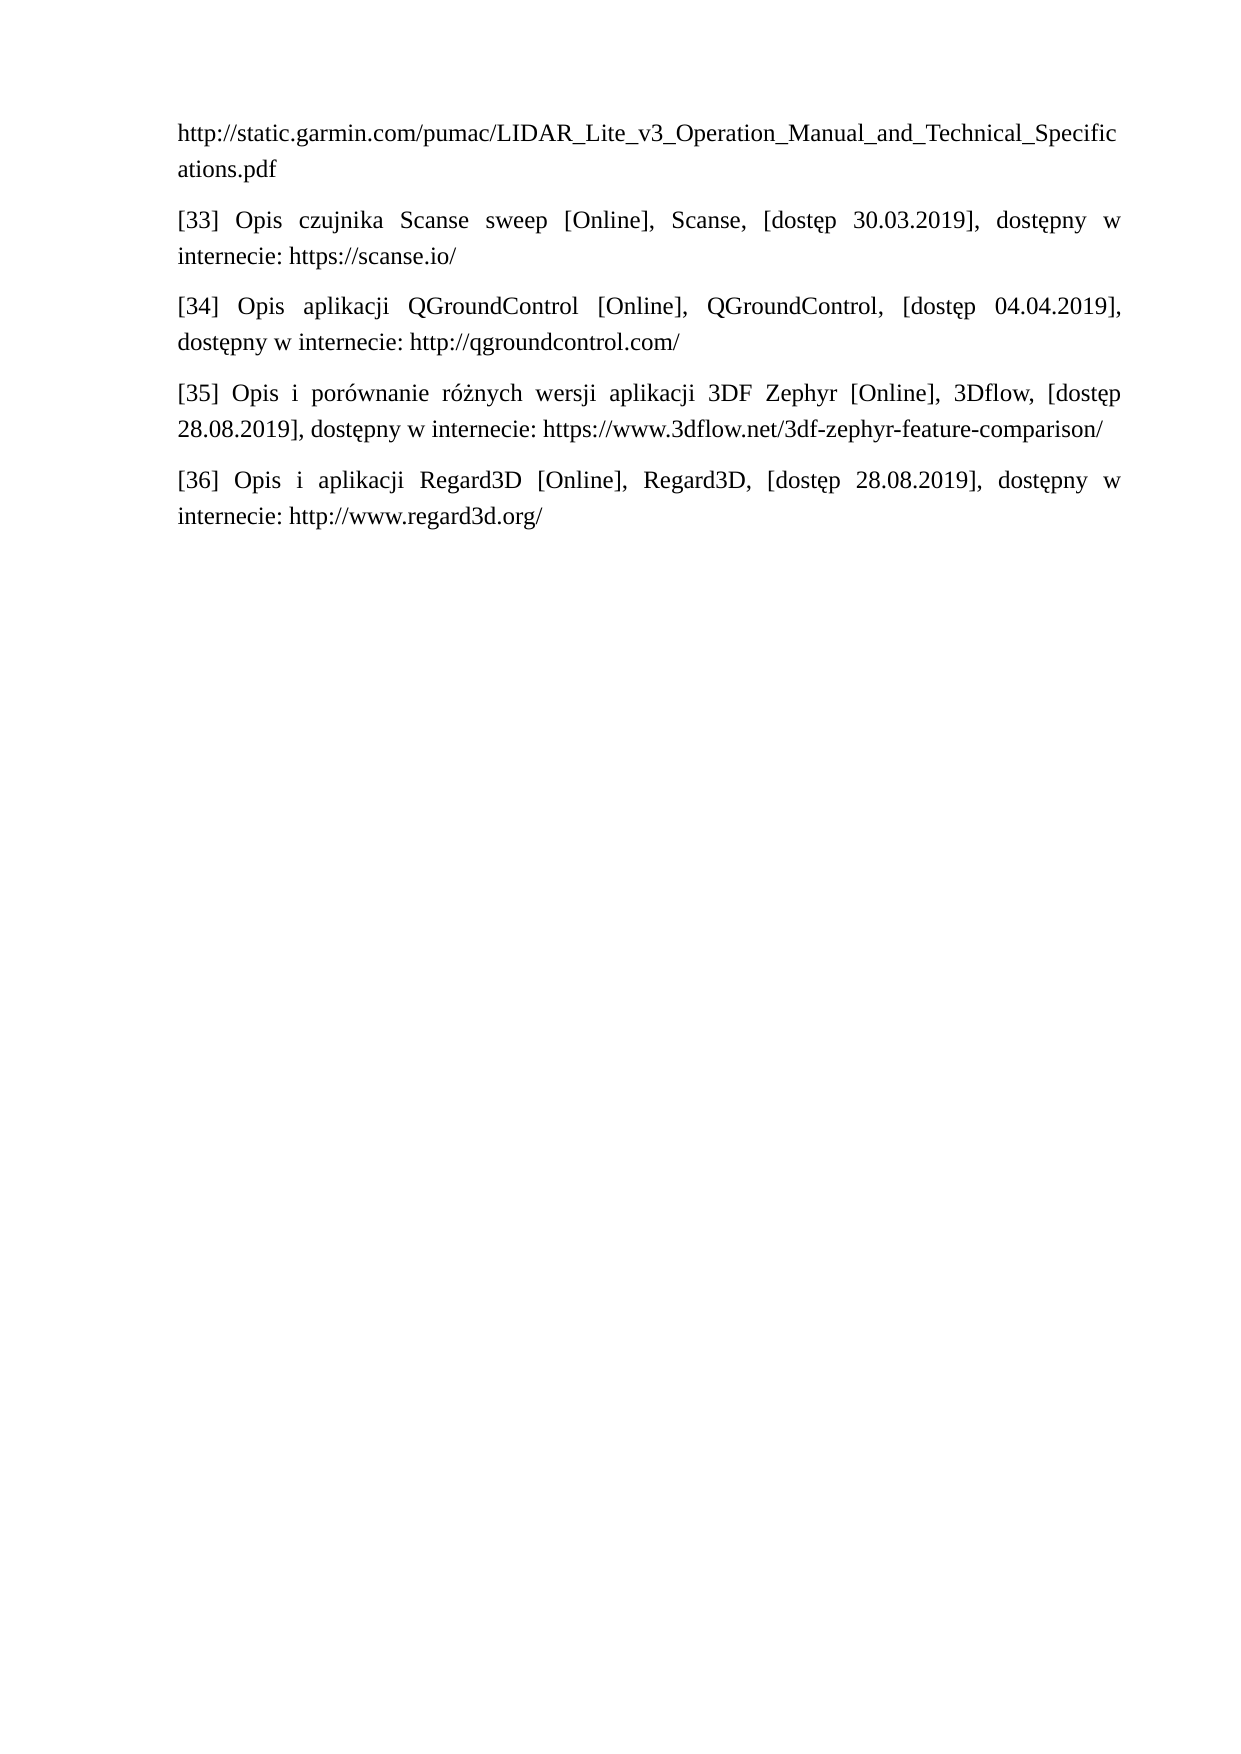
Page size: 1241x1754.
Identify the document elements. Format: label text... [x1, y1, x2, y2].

text [35] Opis i porównanie różnych wersji aplikacji 3DF Zephyr [Online], 3Dflow, [dostęp 28.08.2019], dostępny w internecie: https://www.3dflow.net/3df-zephyr-feature-comparison/ [177, 378, 1122, 443]
text http://static.garmin.com/pumac/LIDAR_Lite_v3_Operation_Manual_and_Technical_Specifications.pdf [177, 118, 1122, 183]
text [33] Opis czujnika Scanse sweep [Online], Scanse, [dostęp 30.03.2019], dostępny w internecie: https://scanse.io/ [177, 205, 1122, 269]
text [34] Opis aplikacji QGroundControl [Online], QGroundControl, [dostęp 04.04.2019], dostępny w internecie: http://qgroundcontrol.com/ [177, 291, 1122, 356]
text [36] Opis i aplikacji Regard3D [Online], Regard3D, [dostęp 28.08.2019], dostępny w internecie: http://www.regard3d.org/ [177, 465, 1122, 529]
